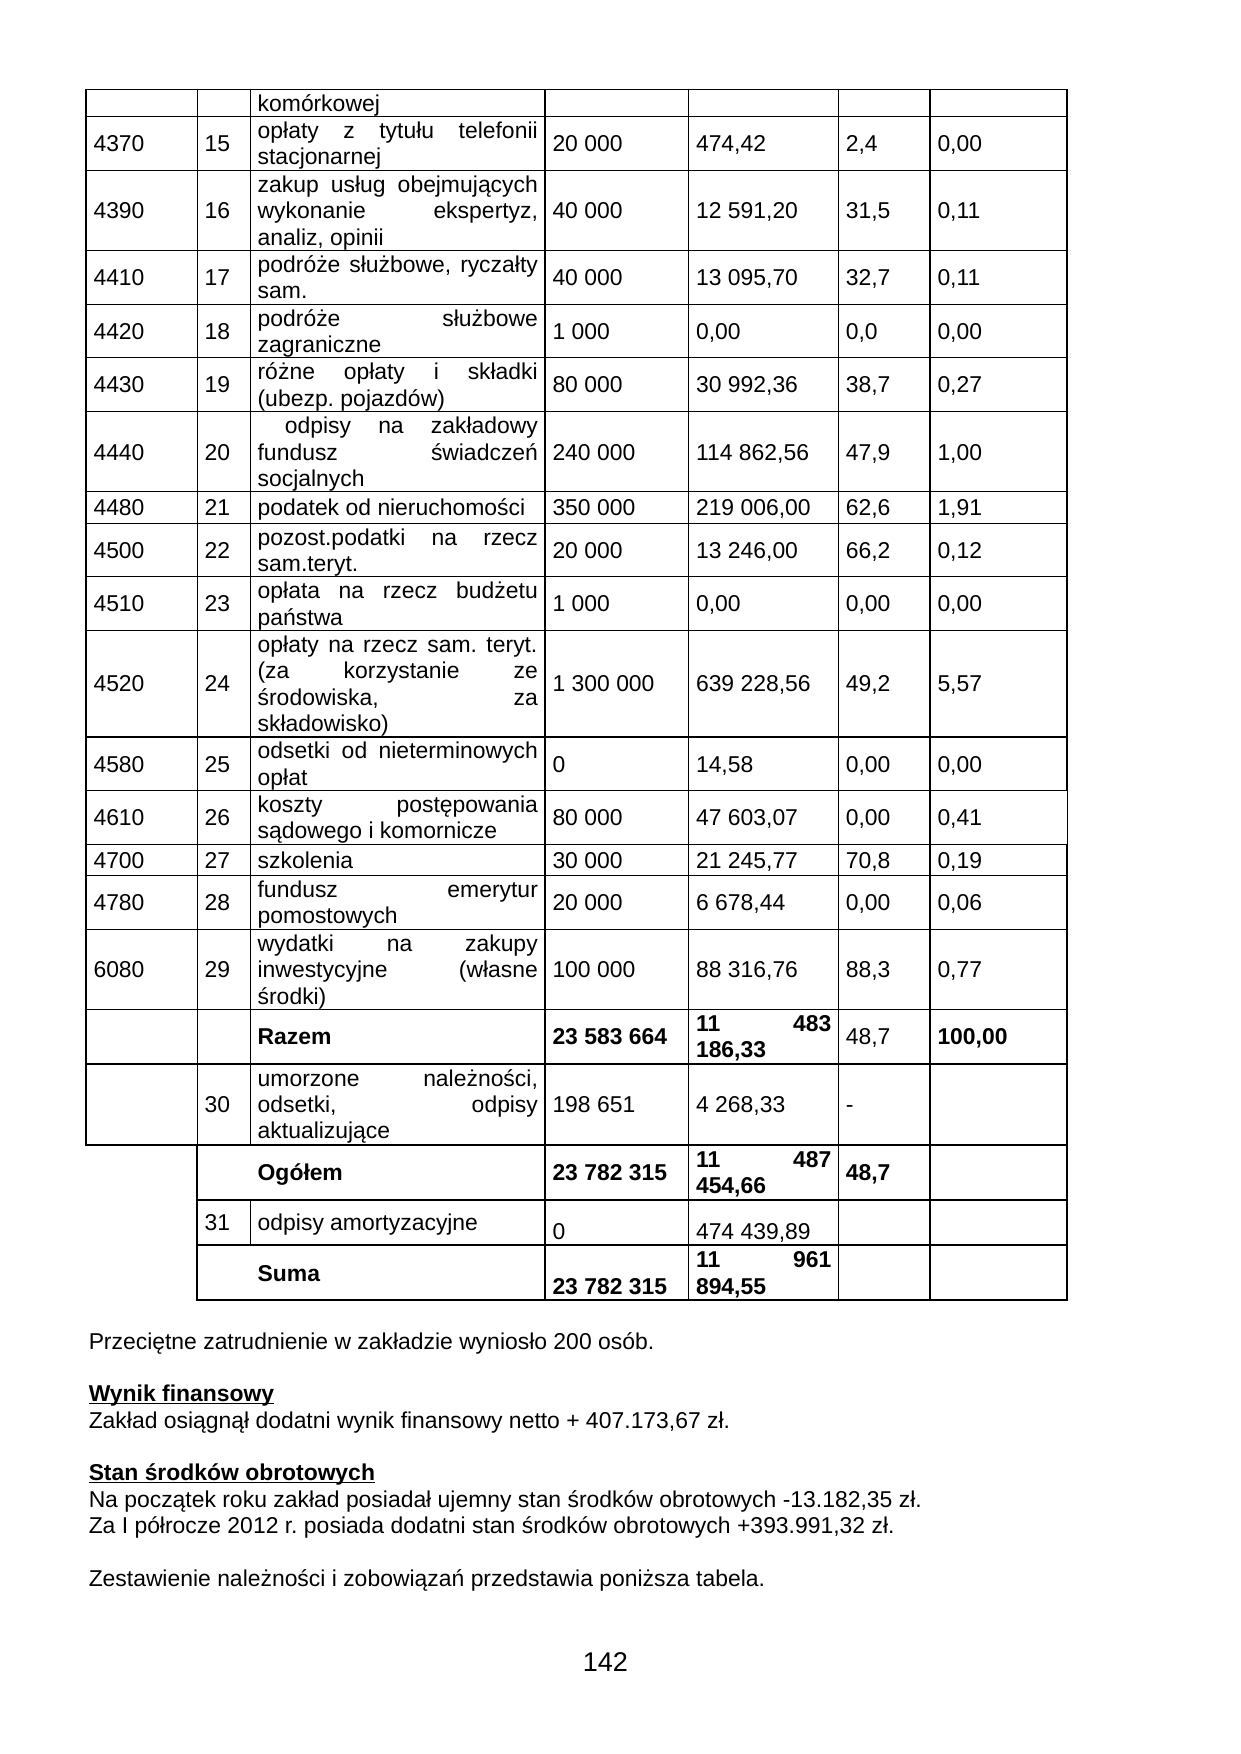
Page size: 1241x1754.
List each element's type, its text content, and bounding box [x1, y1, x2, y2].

table_cell 16 [198, 171, 250, 250]
table_cell [931, 1065, 1066, 1144]
table_cell 6 678,44 [689, 876, 838, 929]
table_cell 20 000 [546, 117, 688, 170]
table_cell 0,11 [931, 171, 1066, 250]
table_cell 49,2 [839, 631, 929, 736]
table_cell 29 [198, 930, 250, 1009]
table_cell podatek od nieruchomości [251, 492, 544, 522]
table_cell 4480 [87, 492, 197, 522]
table_cell [689, 90, 838, 116]
table_cell 474,42 [689, 117, 838, 170]
table_cell 31,5 [839, 171, 929, 250]
table_cell [931, 90, 1066, 116]
table_cell różne opłaty i składki (ubezp. pojazdów) [251, 358, 544, 411]
table_cell 2,4 [839, 117, 929, 170]
table_cell fundusz emerytur pomostowych [251, 876, 544, 929]
table_cell 0,00 [931, 577, 1066, 630]
table_cell Razem [251, 1010, 544, 1063]
table_cell 18 [198, 305, 250, 357]
table_cell [87, 90, 197, 116]
table_cell 1 300 000 [546, 631, 688, 736]
table_cell 6080 [87, 930, 197, 1009]
table_cell [86, 1199, 196, 1244]
table_cell [198, 90, 250, 116]
table_cell 30 000 [546, 845, 688, 875]
table_cell 20 000 [546, 876, 688, 929]
table_cell 4 268,33 [689, 1065, 838, 1144]
table_cell 0,00 [931, 738, 1066, 790]
table_cell 100,00 [931, 1010, 1066, 1063]
table_cell - [839, 1065, 929, 1144]
table_cell [839, 90, 929, 116]
table_cell 114 862,56 [689, 412, 838, 491]
table_cell 4580 [87, 738, 197, 790]
table_cell 1,00 [931, 412, 1066, 491]
table_cell 0,11 [931, 251, 1066, 303]
table_cell 14,58 [689, 738, 838, 790]
table_cell 219 006,00 [689, 492, 838, 522]
table_cell 4440 [87, 412, 197, 491]
table_cell 350 000 [546, 492, 688, 522]
text Na początek roku zakład posiadał ujemny stan środków obrotowych -13.182,35 zł. [88, 1486, 1122, 1512]
table_cell 1 000 [546, 305, 688, 357]
table_cell 0,27 [931, 358, 1066, 411]
table_cell [86, 1244, 196, 1299]
table_cell 4390 [87, 171, 197, 250]
table_cell koszty postępowania sądowego i komornicze [251, 791, 544, 844]
table_cell 28 [198, 876, 250, 929]
table_cell 4420 [87, 305, 197, 357]
table_cell 0,77 [931, 930, 1066, 1009]
table_cell [931, 1201, 1066, 1244]
table_cell podróże służbowe, ryczałty sam. [251, 251, 544, 303]
table_cell wydatki na zakupy inwestycyjne (własne środki) [251, 930, 544, 1009]
table_cell 47 603,07 [689, 791, 838, 844]
table_cell 23 782 315 [546, 1246, 688, 1299]
table_cell pozost.podatki na rzecz sam.teryt. [251, 524, 544, 576]
table_cell 0,41 [931, 791, 1067, 844]
table_cell 100 000 [546, 930, 688, 1009]
table_cell 0,06 [931, 876, 1066, 929]
table_cell 38,7 [839, 358, 929, 411]
table_cell 4410 [87, 251, 197, 303]
text Wynik finansowy [88, 1380, 1122, 1407]
table_cell [931, 1246, 1066, 1299]
table_cell podróże służbowe zagraniczne [251, 305, 544, 357]
table_cell Ogółem [250, 1146, 544, 1199]
table_cell komórkowej [251, 90, 544, 116]
table_cell [86, 1146, 196, 1199]
table_cell 240 000 [546, 412, 688, 491]
table_cell 198 651 [546, 1065, 688, 1144]
table_cell 11 961 894,55 [689, 1246, 838, 1299]
table_cell 17 [198, 251, 250, 303]
table_cell 11 483 186,33 [689, 1010, 838, 1063]
table_cell 5,57 [931, 631, 1066, 736]
table_cell 66,2 [839, 524, 929, 576]
table_cell 0,00 [839, 876, 929, 929]
table_cell 4700 [87, 845, 197, 875]
table_cell 0,00 [839, 791, 929, 844]
table_cell 4780 [87, 876, 197, 929]
table_cell 31 [198, 1201, 250, 1244]
table_cell opłaty z tytułu telefonii stacjonarnej [251, 117, 544, 170]
table_cell 88,3 [839, 930, 929, 1009]
table_cell 11 487 454,66 [689, 1146, 838, 1199]
table_cell 20 000 [546, 524, 688, 576]
table_cell umorzone należności, odsetki, odpisy aktualizujące [251, 1065, 544, 1144]
table_cell 4430 [87, 358, 197, 411]
table_cell 30 [198, 1065, 250, 1144]
table_cell [198, 1246, 250, 1299]
table_cell 13 095,70 [689, 251, 838, 303]
table_cell 48,7 [839, 1010, 929, 1063]
table_cell 32,7 [839, 251, 929, 303]
table_cell 0,12 [931, 524, 1066, 576]
table_cell 62,6 [839, 492, 929, 522]
table_cell 48,7 [839, 1146, 929, 1199]
table_cell 19 [198, 358, 250, 411]
table_cell [198, 1146, 250, 1199]
table_cell [839, 1201, 929, 1244]
table_cell 21 [198, 492, 250, 522]
text Zakład osiągnął dodatni wynik finansowy netto + 407.173,67 zł. [88, 1407, 1122, 1433]
table_cell 40 000 [546, 251, 688, 303]
table_cell 22 [198, 524, 250, 576]
table_cell 0 [546, 1201, 688, 1244]
table_cell 21 245,77 [689, 845, 838, 875]
table_cell 0,00 [931, 117, 1066, 170]
table_cell 30 992,36 [689, 358, 838, 411]
table_cell 474 439,89 [689, 1201, 838, 1244]
table_cell 15 [198, 117, 250, 170]
table_cell 70,8 [839, 845, 929, 875]
text Zestawienie należności i zobowiązań przedstawia poniższa tabela. [88, 1565, 1122, 1591]
table_cell 0,00 [839, 738, 929, 790]
table_cell 639 228,56 [689, 631, 838, 736]
table_cell [839, 1246, 929, 1299]
table_cell 88 316,76 [689, 930, 838, 1009]
table_cell 0,00 [689, 305, 838, 357]
table_cell 47,9 [839, 412, 929, 491]
table_cell odpisy na zakładowy fundusz świadczeń socjalnych [251, 412, 544, 491]
table_cell [87, 1065, 197, 1144]
table_cell [931, 1146, 1066, 1199]
table_cell 1,91 [931, 492, 1066, 522]
table_cell 25 [198, 738, 250, 790]
table_cell 4610 [87, 791, 197, 844]
table_cell szkolenia [251, 845, 544, 875]
table_cell 4370 [87, 117, 197, 170]
table_cell 4520 [87, 631, 197, 736]
table_cell 23 583 664 [546, 1010, 688, 1063]
table_cell 40 000 [546, 171, 688, 250]
table_cell [87, 1010, 197, 1063]
table_cell 23 [198, 577, 250, 630]
table_cell 13 246,00 [689, 524, 838, 576]
table_cell 0,19 [931, 845, 1066, 875]
table_cell 1 000 [546, 577, 688, 630]
table_cell 26 [198, 791, 250, 844]
table_cell 0,00 [931, 305, 1066, 357]
table_cell 80 000 [546, 358, 688, 411]
text Przeciętne zatrudnienie w zakładzie wyniosło 200 osób. [88, 1328, 1122, 1354]
table_cell 24 [198, 631, 250, 736]
table_cell opłaty na rzecz sam. teryt. (za korzystanie ze środowiska, za składowisko) [251, 631, 544, 736]
table_cell [546, 90, 688, 116]
table_cell odsetki od nieterminowych opłat [251, 738, 544, 790]
table_cell Suma [250, 1246, 544, 1299]
table_cell opłata na rzecz budżetu państwa [251, 577, 544, 630]
table_cell 27 [198, 845, 250, 875]
table_cell zakup usług obejmujących wykonanie ekspertyz, analiz, opinii [251, 171, 544, 250]
table_cell 23 782 315 [546, 1146, 688, 1199]
table_cell [198, 1010, 250, 1063]
table_cell 12 591,20 [689, 171, 838, 250]
table_cell 4500 [87, 524, 197, 576]
table_cell 80 000 [546, 791, 688, 844]
text Stan środków obrotowych [88, 1459, 1122, 1486]
table_cell 0,00 [689, 577, 838, 630]
table_cell odpisy amortyzacyjne [251, 1201, 544, 1244]
text Za I półrocze 2012 r. posiada dodatni stan środków obrotowych +393.991,32 zł. [88, 1512, 1122, 1538]
table_cell 0 [546, 738, 688, 790]
table_cell 4510 [87, 577, 197, 630]
table_cell 0,00 [839, 577, 929, 630]
table_cell 20 [198, 412, 250, 491]
table_cell 0,0 [839, 305, 929, 357]
